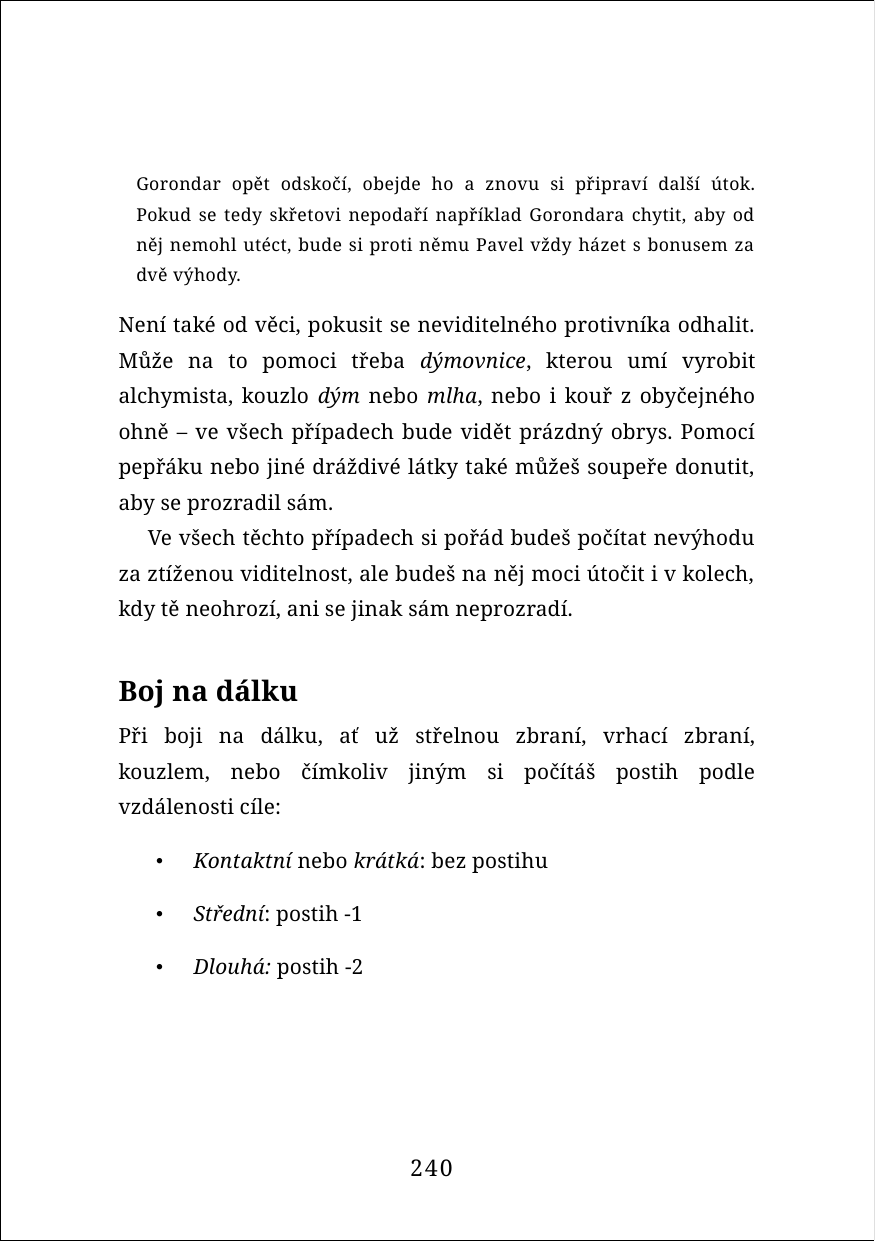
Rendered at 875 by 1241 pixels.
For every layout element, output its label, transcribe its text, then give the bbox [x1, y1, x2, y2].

text Při boji na dálku, ať už střelnou zbraní, vrhací zbraní, kouzlem, nebo čímkoliv jiným si počítáš postih podle vzdálenosti cíle: [118, 721, 756, 821]
text Gorondar opět odskočí, obejde ho a znovu si připraví další útok. Pokud se tedy skřetovi nepodaří například Gorondara chytit, aby od něj nemohl utéct, bude si proti němu Pavel vždy házet s bonusem za dvě výhody. [136, 172, 756, 287]
list Dlouhá: postih -2 [156, 952, 756, 981]
list Střední: postih -1 [156, 899, 756, 927]
subtitle Boj na dálku [118, 671, 756, 710]
text Není také od věci, pokusit se neviditelného protivníka odhalit. Může na to pomoci třeba dýmovnice, kterou umí vyrobit alchymista, kouzlo dým nebo mlha, nebo i kouř z obyčejného ohně – ve všech případech bude vidět prázdný obrys. Pomocí pepřáku nebo jiné dráždivé látky také můžeš soupeře donutit, aby se prozradil sám. Ve všech těchto případech si pořád budeš počítat nevýhodu za ztíženou viditelnost, ale budeš na něj moci útočit i v kolech, kdy tě neohrozí, ani se jinak sám neprozradí. [118, 310, 756, 623]
list Kontaktní nebo krátká: bez postihu [156, 846, 756, 874]
